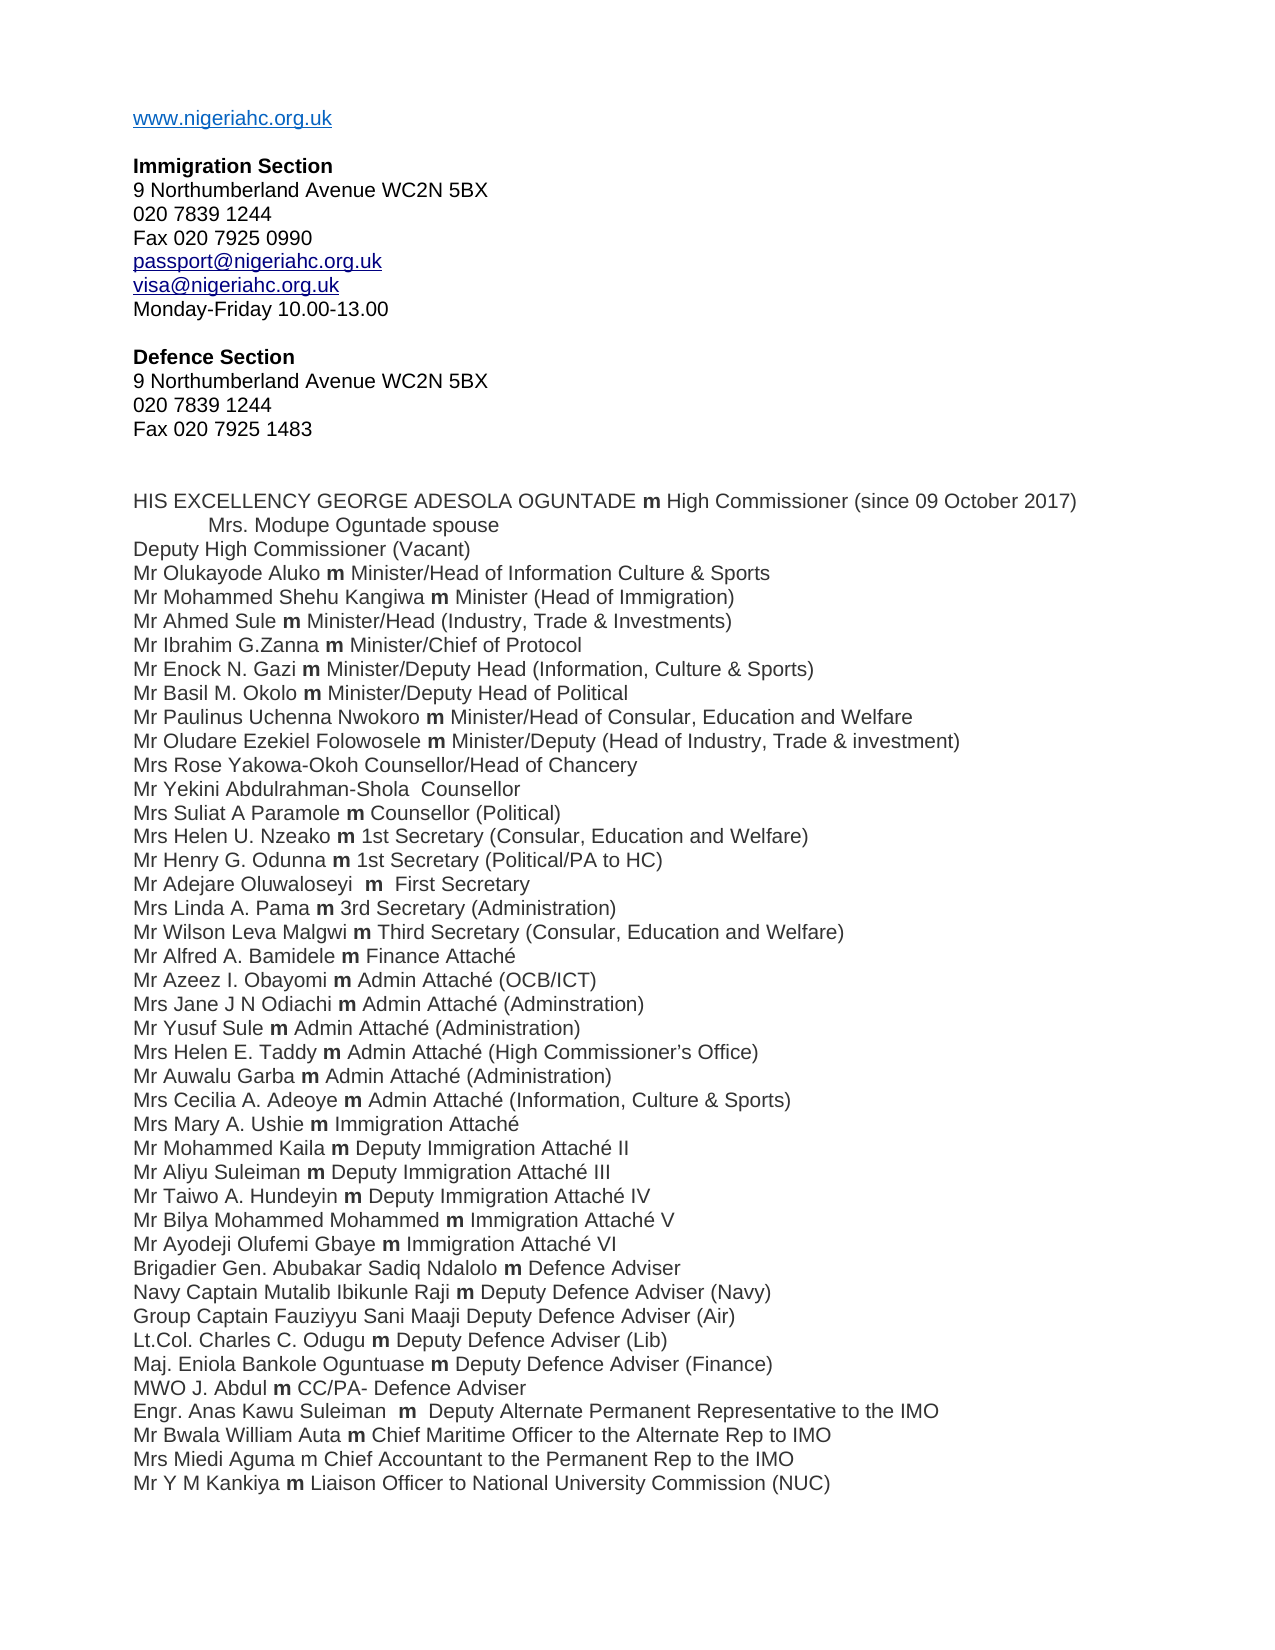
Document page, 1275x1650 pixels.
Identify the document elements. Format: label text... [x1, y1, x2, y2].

text Mrs Miedi Aguma m Chief Accountant to the Permanent Rep to the IMO [133, 1447, 1181, 1471]
text Defence Section [133, 345, 1181, 369]
text 9 Northumberland Avenue WC2N 5BX [133, 369, 1181, 393]
text Mr Yusuf Sule m Admin Attaché (Administration) [133, 1016, 1181, 1040]
text www.nigeriahc.org.uk [133, 106, 1181, 129]
text Mr Adejare Oluwaloseyi m First Secretary [133, 872, 1181, 896]
text Mrs Cecilia A. Adeoye m Admin Attaché (Information, Culture & Sports) [133, 1088, 1181, 1112]
text Mrs. Modupe Oguntade spouse [133, 513, 1181, 537]
text Mrs Rose Yakowa-Okoh Counsellor/Head of Chancery [133, 752, 1181, 776]
text Navy Captain Mutalib Ibikunle Raji m Deputy Defence Adviser (Navy) [133, 1279, 1181, 1303]
text 020 7839 1244 [133, 201, 1181, 225]
text Group Captain Fauziyyu Sani Maaji Deputy Defence Adviser (Air) [133, 1303, 1181, 1327]
text Mr Auwalu Garba m Admin Attaché (Administration) [133, 1064, 1181, 1088]
text Mr Bwala William Auta m Chief Maritime Officer to the Alternate Rep to IMO [133, 1423, 1181, 1447]
text Mr Ibrahim G.Zanna m Minister/Chief of Protocol [133, 633, 1181, 657]
text Mr Paulinus Uchenna Nwokoro m Minister/Head of Consular, Education and Welfare [133, 704, 1181, 728]
text Mrs Helen E. Taddy m Admin Attaché (High Commissioner’s Office) [133, 1040, 1181, 1064]
text passport@nigeriahc.org.uk [133, 249, 1181, 273]
text Mr Yekini Abdulrahman-Shola Counsellor [133, 776, 1181, 800]
text Mr Wilson Leva Malgwi m Third Secretary (Consular, Education and Welfare) [133, 920, 1181, 944]
text Engr. Anas Kawu Suleiman m Deputy Alternate Permanent Representative to the IMO [133, 1399, 1181, 1423]
text Mr Enock N. Gazi m Minister/Deputy Head (Information, Culture & Sports) [133, 657, 1181, 681]
text Mrs Linda A. Pama m 3rd Secretary (Administration) [133, 896, 1181, 920]
text 9 Northumberland Avenue WC2N 5BX [133, 177, 1181, 201]
text Deputy High Commissioner (Vacant) [133, 537, 1181, 561]
text Mr Bilya Mohammed Mohammed m Immigration Attaché V [133, 1208, 1181, 1232]
text Mrs Jane J N Odiachi m Admin Attaché (Adminstration) [133, 992, 1181, 1016]
text Mr Mohammed Shehu Kangiwa m Minister (Head of Immigration) [133, 585, 1181, 609]
text Brigadier Gen. Abubakar Sadiq Ndalolo m Defence Adviser [133, 1256, 1181, 1279]
text Mr Ahmed Sule m Minister/Head (Industry, Trade & Investments) [133, 609, 1181, 633]
text Mr Ayodeji Olufemi Gbaye m Immigration Attaché VI [133, 1232, 1181, 1256]
text Mr Basil M. Okolo m Minister/Deputy Head of Political [133, 681, 1181, 704]
text Fax 020 7925 0990 [133, 225, 1181, 249]
text Mr Alfred A. Bamidele m Finance Attaché [133, 944, 1181, 968]
text Mr Y M Kankiya m Liaison Officer to National University Commission (NUC) [133, 1471, 1181, 1495]
text Lt.Col. Charles C. Odugu m Deputy Defence Adviser (Lib) [133, 1327, 1181, 1351]
text visa@nigeriahc.org.uk [133, 273, 1181, 297]
text Mr Mohammed Kaila m Deputy Immigration Attaché II [133, 1136, 1181, 1160]
text Immigration Section [133, 153, 1181, 177]
text HIS EXCELLENCY GEORGE ADESOLA OGUNTADE m High Commissioner (since 09 October 2017) [133, 489, 1181, 513]
text MWO J. Abdul m CC/PA- Defence Adviser [133, 1375, 1181, 1399]
text 020 7839 1244 [133, 393, 1181, 417]
text Mr Oludare Ezekiel Folowosele m Minister/Deputy (Head of Industry, Trade & investment) [133, 728, 1181, 752]
text Mr Taiwo A. Hundeyin m Deputy Immigration Attaché IV [133, 1184, 1181, 1208]
text Fax 020 7925 1483 [133, 417, 1181, 441]
text Mr Azeez I. Obayomi m Admin Attaché (OCB/ICT) [133, 968, 1181, 992]
text Maj. Eniola Bankole Oguntuase m Deputy Defence Adviser (Finance) [133, 1351, 1181, 1375]
text Mr Henry G. Odunna m 1st Secretary (Political/PA to HC) [133, 848, 1181, 872]
text Mrs Helen U. Nzeako m 1st Secretary (Consular, Education and Welfare) [133, 824, 1181, 848]
text Mrs Mary A. Ushie m Immigration Attaché [133, 1112, 1181, 1136]
text Monday-Friday 10.00-13.00 [133, 297, 1181, 321]
text Mr Aliyu Suleiman m Deputy Immigration Attaché III [133, 1160, 1181, 1184]
text Mrs Suliat A Paramole m Counsellor (Political) [133, 800, 1181, 824]
text Mr Olukayode Aluko m Minister/Head of Information Culture & Sports [133, 561, 1181, 585]
